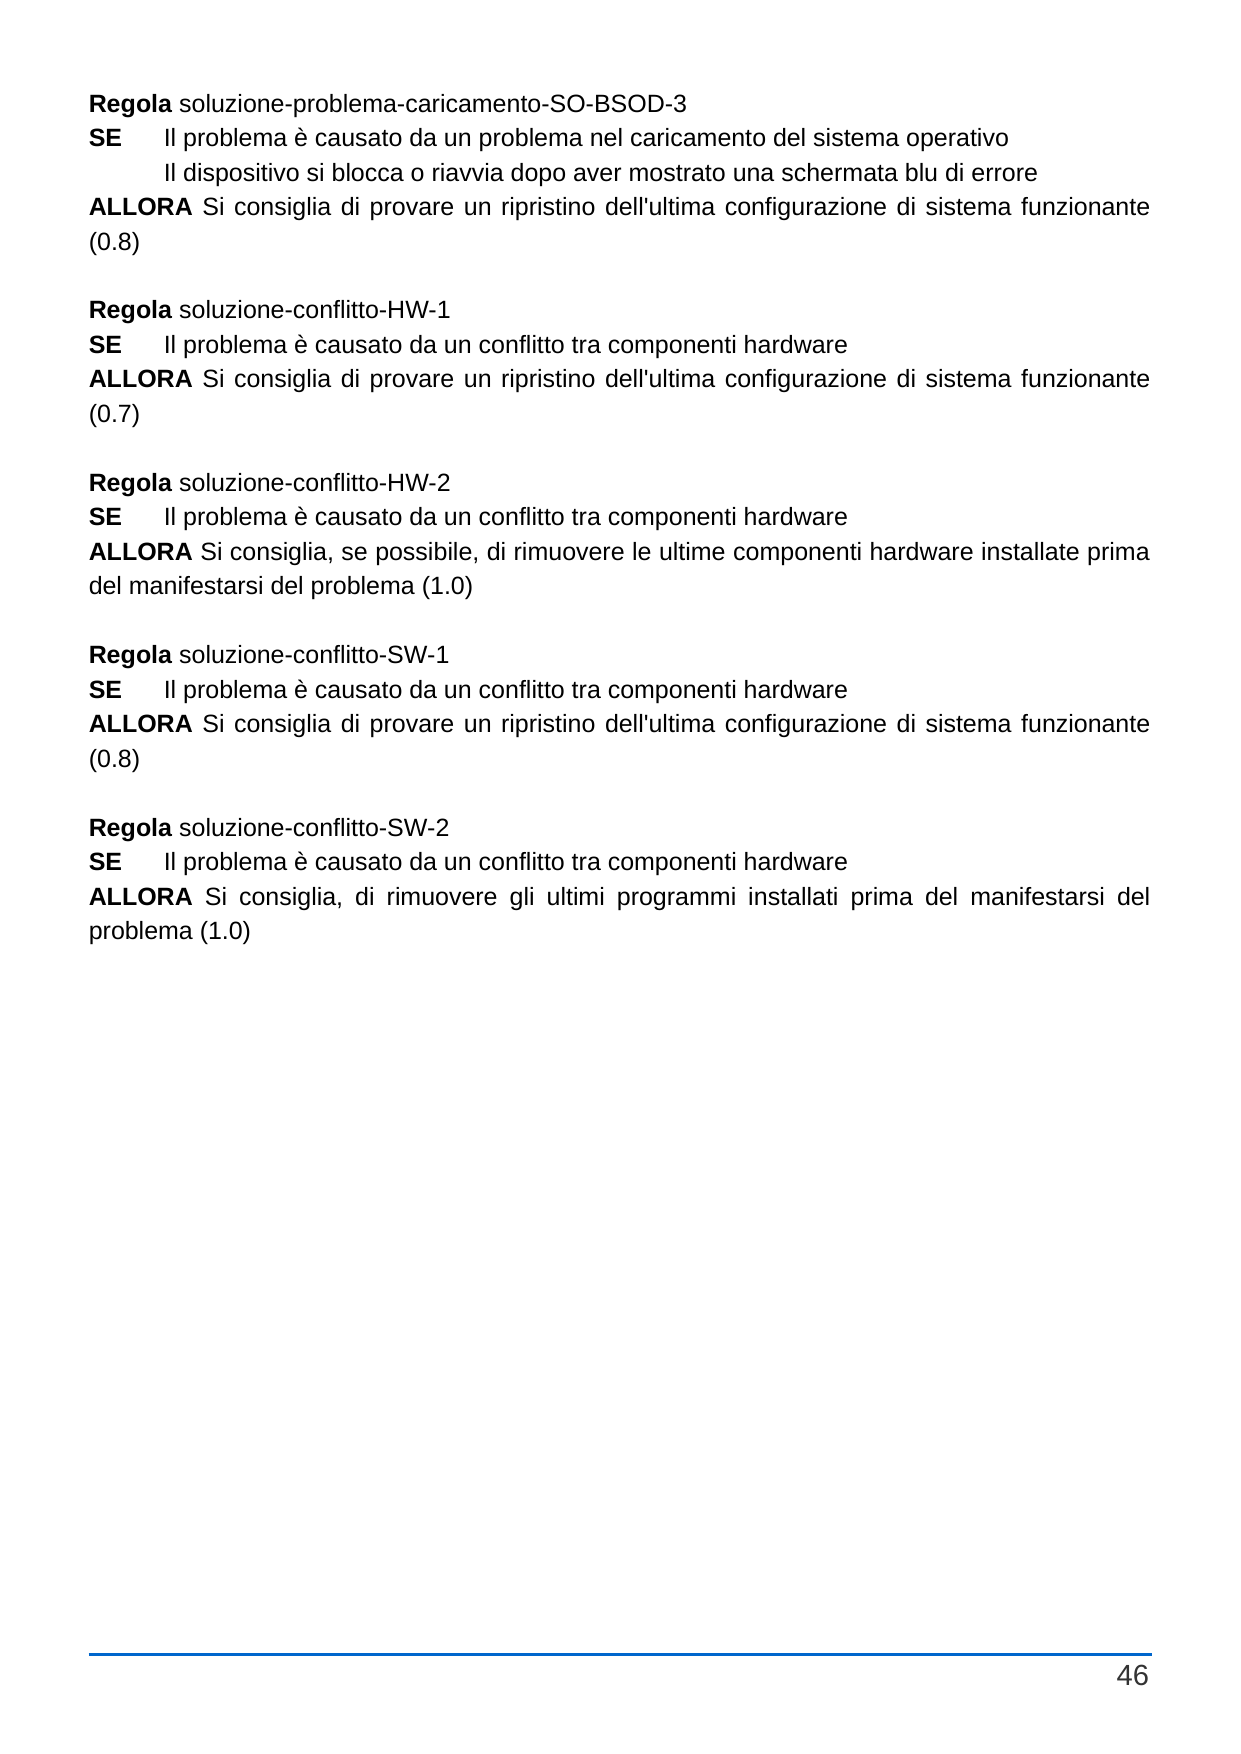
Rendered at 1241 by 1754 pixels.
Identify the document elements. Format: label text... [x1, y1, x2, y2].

text Il dispositivo si blocca o riavvia dopo aver mostrato una schermata blu di errore [88, 157, 1152, 186]
text SE Il problema è causato da un conflitto tra componenti hardware [88, 330, 1152, 359]
text ALLORA Si consiglia, di rimuovere gli ultimi programmi installati prima del manifestarsi del problema (1.0) [88, 882, 1152, 945]
text ALLORA Si consiglia, se possibile, di rimuovere le ultime componenti hardware installate prima del manifestarsi del problema (1.0) [88, 537, 1152, 600]
text Regola soluzione-problema-caricamento-SO-BSOD-3 [88, 88, 1152, 117]
text ALLORA Si consiglia di provare un ripristino dell'ultima configurazione di sistema funzionante (0.7) [88, 364, 1152, 428]
text SE Il problema è causato da un conflitto tra componenti hardware [88, 675, 1152, 703]
text ALLORA Si consiglia di provare un ripristino dell'ultima configurazione di sistema funzionante (0.8) [88, 709, 1152, 772]
text SE Il problema è causato da un conflitto tra componenti hardware [88, 502, 1152, 531]
text SE Il problema è causato da un problema nel caricamento del sistema operativo [88, 123, 1152, 152]
text Regola soluzione-conflitto-SW-1 [88, 640, 1152, 669]
text Regola soluzione-conflitto-HW-2 [88, 468, 1152, 497]
text Regola soluzione-conflitto-HW-1 [88, 295, 1152, 324]
text SE Il problema è causato da un conflitto tra componenti hardware [88, 847, 1152, 876]
text ALLORA Si consiglia di provare un ripristino dell'ultima configurazione di sistema funzionante (0.8) [88, 192, 1152, 255]
text Regola soluzione-conflitto-SW-2 [88, 813, 1152, 841]
